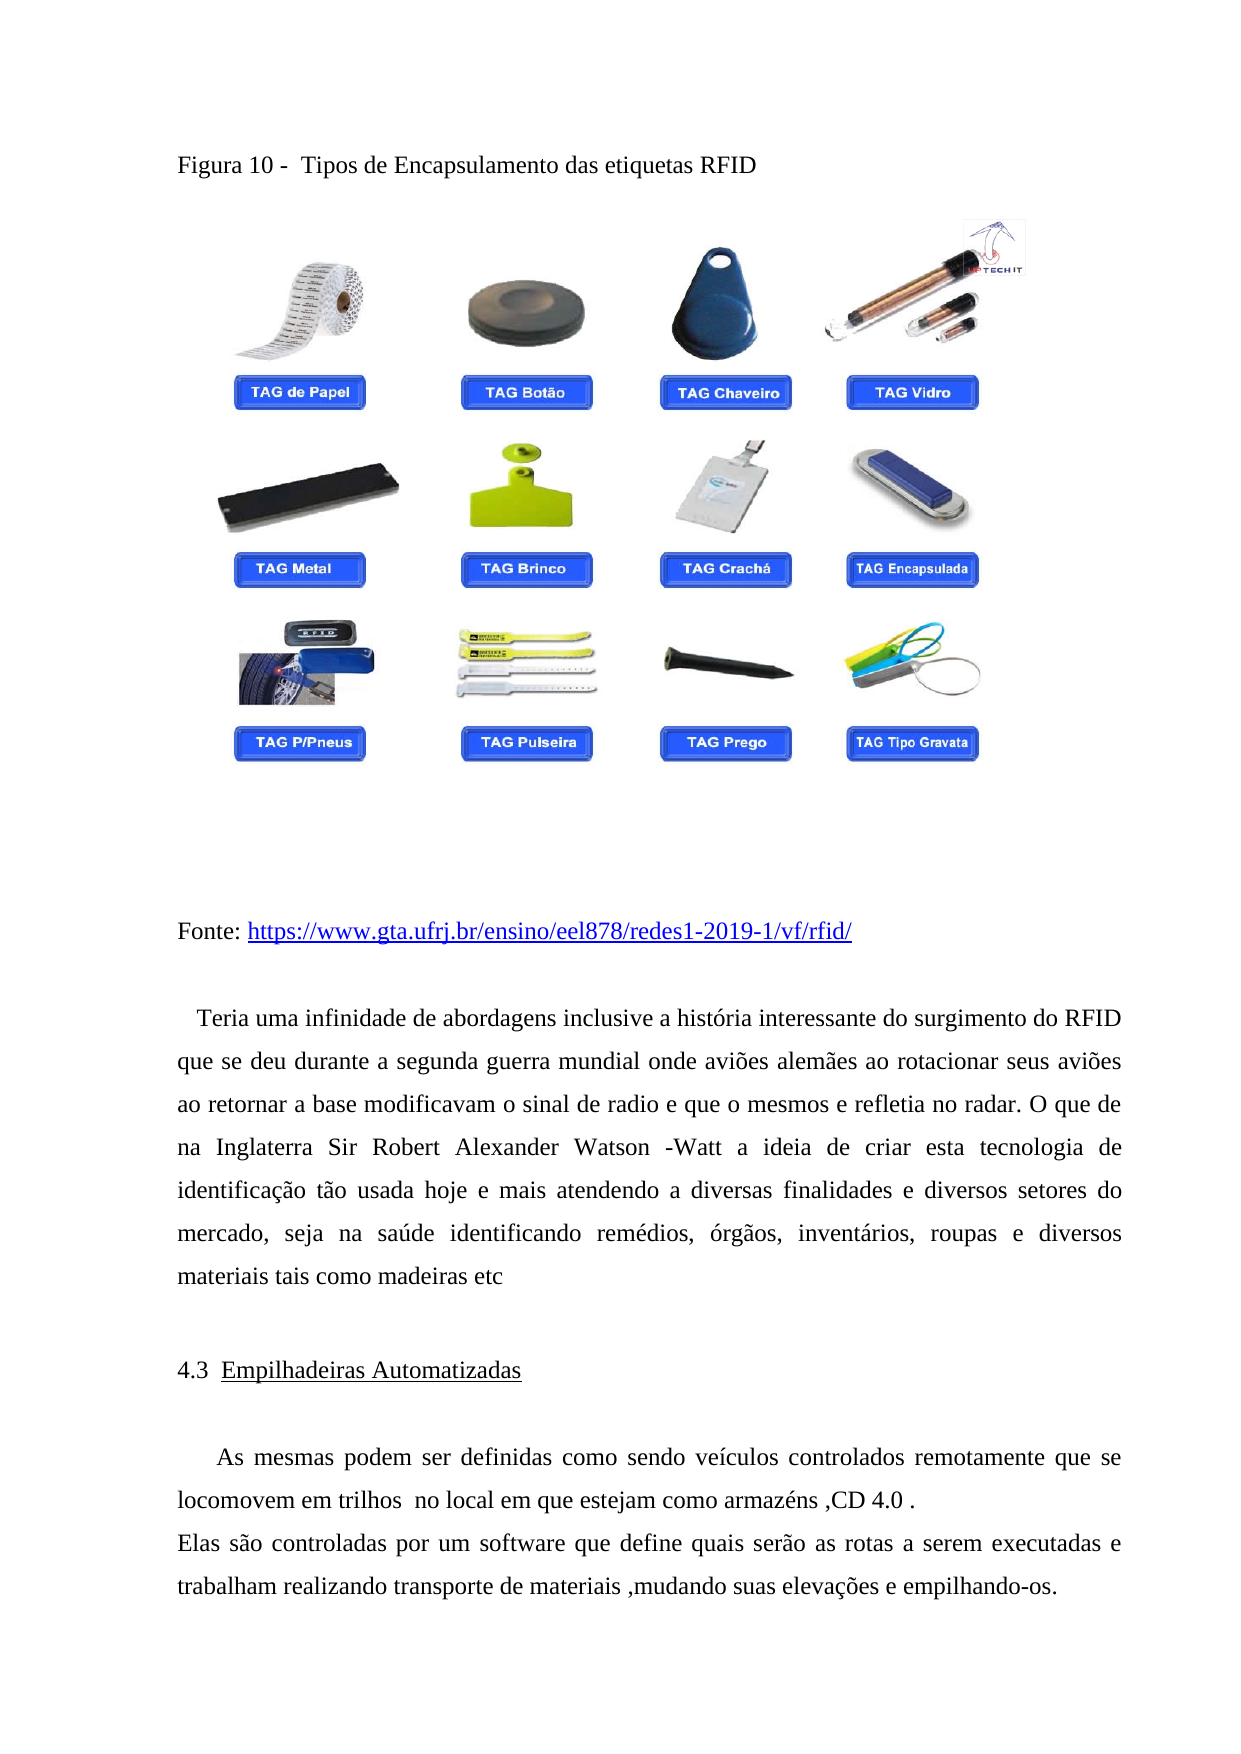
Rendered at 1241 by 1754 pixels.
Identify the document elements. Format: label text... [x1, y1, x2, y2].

text Figura 10 - Tipos de Encapsulamento das etiquetas RFID [177, 150, 1123, 179]
picture [169, 215, 1030, 795]
text Elas são controladas por um software que define quais serão as rotas a serem executadas e trabalham realizando transporte de materiais ,mudando suas elevações e empilhando-os. [177, 1528, 1123, 1600]
text Teria uma infinidade de abordagens inclusive a história interessante do surgimento do RFID que se deu durante a segunda guerra mundial onde aviões alemães ao rotacionar seus aviões ao retornar a base modificavam o sinal de radio e que o mesmos e refletia no radar. O que de na Inglaterra Sir Robert Alexander Watson -Watt a ideia de criar esta tecnologia de identificação tão usada hoje e mais atendendo a diversas finalidades e diversos setores do mercado, seja na saúde identificando remédios, órgãos, inventários, roupas e diversos materiais tais como madeiras etc [177, 1003, 1123, 1290]
text As mesmas podem ser definidas como sendo veículos controlados remotamente que se locomovem em trilhos no local em que estejam como armazéns ,CD 4.0 . [177, 1442, 1123, 1514]
text 4.3 Empilhadeiras Automatizadas [177, 1356, 1123, 1384]
text Fonte: https://www.gta.ufrj.br/ensino/eel878/redes1-2019-1/vf/rfid/ [177, 916, 1123, 945]
